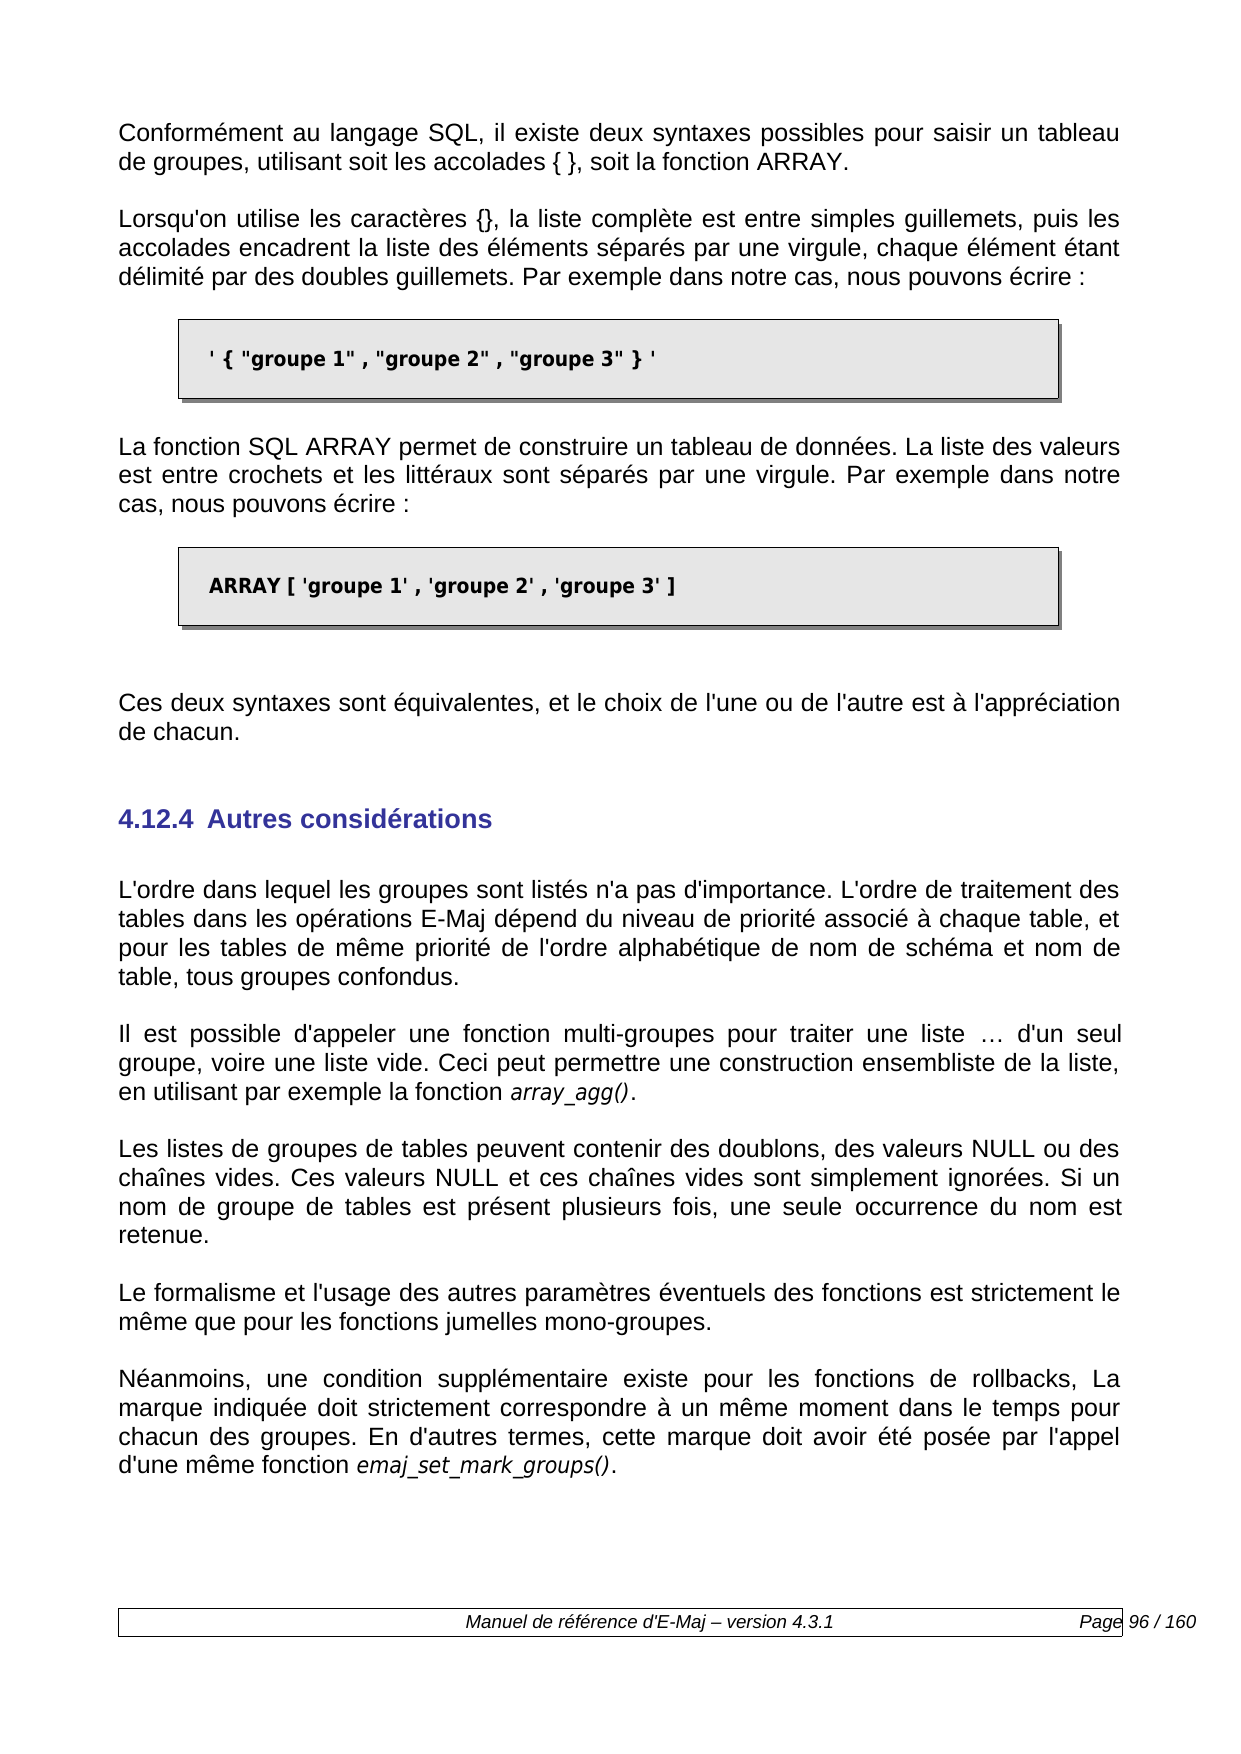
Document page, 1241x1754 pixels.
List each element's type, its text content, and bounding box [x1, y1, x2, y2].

text Lorsqu'on utilise les caractères {}, la liste complète est entre simples guillemets, puis les accolades encadrent la liste des éléments séparés par une virgule, chaque élément étant délimité par des doubles guillemets. Par exemple dans notre cas, nous pouvons écrire : [118, 204, 1122, 291]
text Il est possible d'appeler une fonction multi-groupes pour traiter une liste … d'un seul groupe, voire une liste vide. Ceci peut permettre une construction ensembliste de la liste, en utilisant par exemple la fonction array_agg(). [118, 1019, 1122, 1105]
text Ces deux syntaxes sont équivalentes, et le choix de l'une ou de l'autre est à l'appréciation de chacun. [118, 688, 1122, 745]
subtitle Autres considérations [118, 803, 1122, 834]
text ARRAY [ 'groupe 1' , 'groupe 2' , 'groupe 3' ] [179, 571, 1058, 595]
text L'ordre dans lequel les groupes sont listés n'a pas d'importance. L'ordre de traitement des tables dans les opérations E-Maj dépend du niveau de priorité associé à chaque table, et pour les tables de même priorité de l'ordre alphabétique de nom de schéma et nom de table, tous groupes confondus. [118, 875, 1122, 990]
text Néanmoins, une condition supplémentaire existe pour les fonctions de rollbacks, La marque indiquée doit strictement correspondre à un même moment dans le temps pour chacun des groupes. En d'autres termes, cette marque doit avoir été posée par l'appel d'une même fonction emaj_set_mark_groups(). [118, 1364, 1122, 1479]
text Conformément au langage SQL, il existe deux syntaxes possibles pour saisir un tableau de groupes, utilisant soit les accolades { }, soit la fonction ARRAY. [118, 118, 1122, 176]
text ' { "groupe 1" , "groupe 2" , "groupe 3" } ' [179, 344, 1058, 368]
text Les listes de groupes de tables peuvent contenir des doublons, des valeurs NULL ou des chaînes vides. Ces valeurs NULL et ces chaînes vides sont simplement ignorées. Si un nom de groupe de tables est présent plusieurs fois, une seule occurrence du nom est retenue. [118, 1134, 1122, 1249]
text La fonction SQL ARRAY permet de construire un tableau de données. La liste des valeurs est entre crochets et les littéraux sont séparés par une virgule. Par exemple dans notre cas, nous pouvons écrire : [118, 432, 1122, 518]
text Le formalisme et l'usage des autres paramètres éventuels des fonctions est strictement le même que pour les fonctions jumelles mono-groupes. [118, 1278, 1122, 1335]
